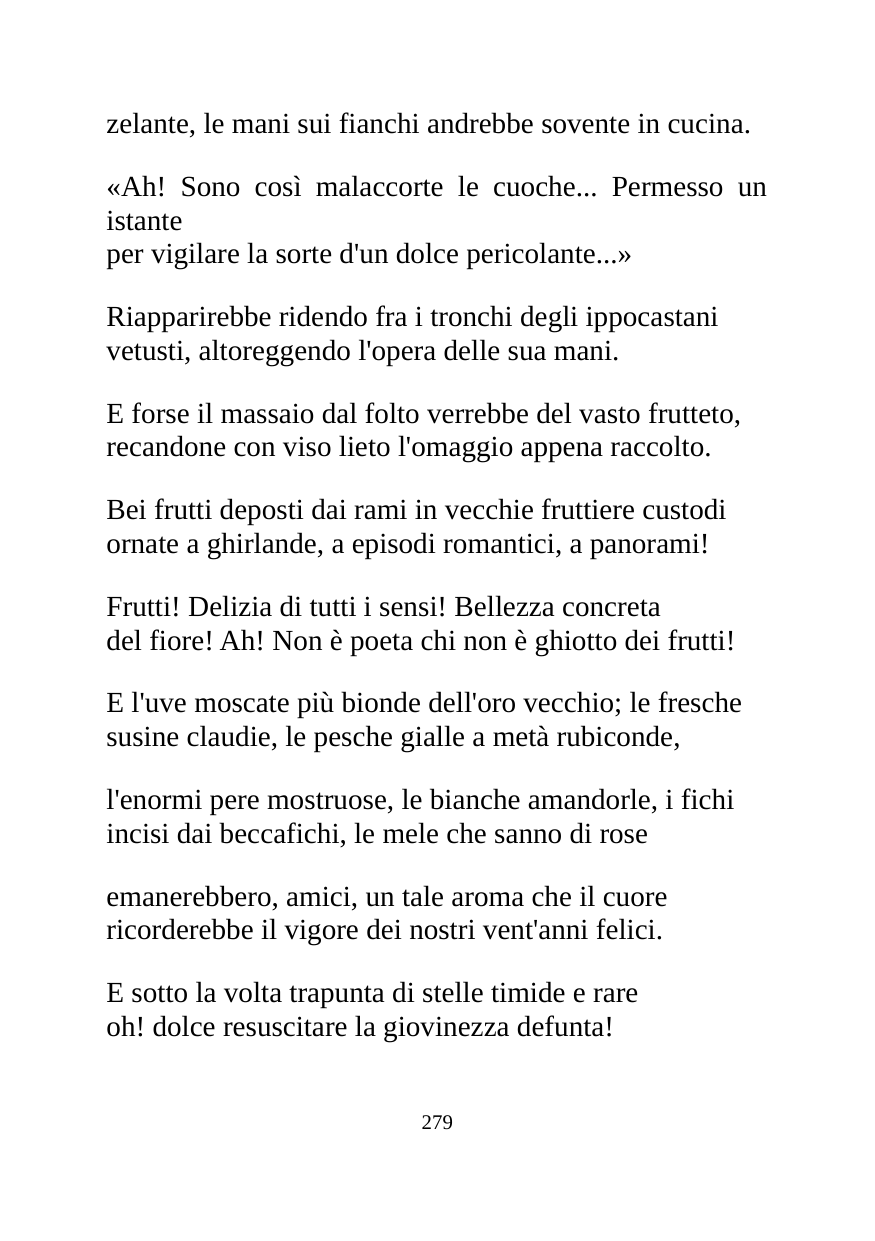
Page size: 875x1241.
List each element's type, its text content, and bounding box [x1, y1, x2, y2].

text susine claudie, le pesche gialle a metà rubiconde, [106, 719, 768, 753]
text recandone con viso lieto l'omaggio appena raccolto. [106, 429, 768, 463]
text «Ah! Sono così malaccorte le cuoche... Permesso un istante [106, 169, 768, 236]
text del fiore! Ah! Non è poeta chi non è ghiotto dei frutti! [106, 623, 768, 656]
text ricorderebbe il vigore dei nostri vent'anni felici. [106, 912, 768, 946]
text incisi dai beccafichi, le mele che sanno di rose [106, 816, 768, 849]
text vetusti, altoreggendo l'opera delle sua mani. [106, 333, 768, 366]
text Frutti! Delizia di tutti i sensi! Bellezza concreta [106, 589, 768, 623]
text E l'uve moscate più bionde dell'oro vecchio; le fresche [106, 686, 768, 719]
text per vigilare la sorte d'un dolce pericolante...» [106, 236, 768, 270]
text emanerebbero, amici, un tale aroma che il cuore [106, 879, 768, 912]
text l'enormi pere mostruose, le bianche amandorle, i fichi [106, 782, 768, 816]
text zelante, le mani sui fianchi andrebbe sovente in cucina. [106, 106, 768, 140]
text Bei frutti deposti dai rami in vecchie fruttiere custodi [106, 492, 768, 526]
text ornate a ghirlande, a episodi romantici, a panorami! [106, 526, 768, 559]
text Riapparirebbe ridendo fra i tronchi degli ippocastani [106, 299, 768, 333]
text E forse il massaio dal folto verrebbe del vasto frutteto, [106, 396, 768, 429]
text E sotto la volta trapunta di stelle timide e rare [106, 975, 768, 1009]
text oh! dolce resuscitare la giovinezza defunta! [106, 1009, 768, 1042]
